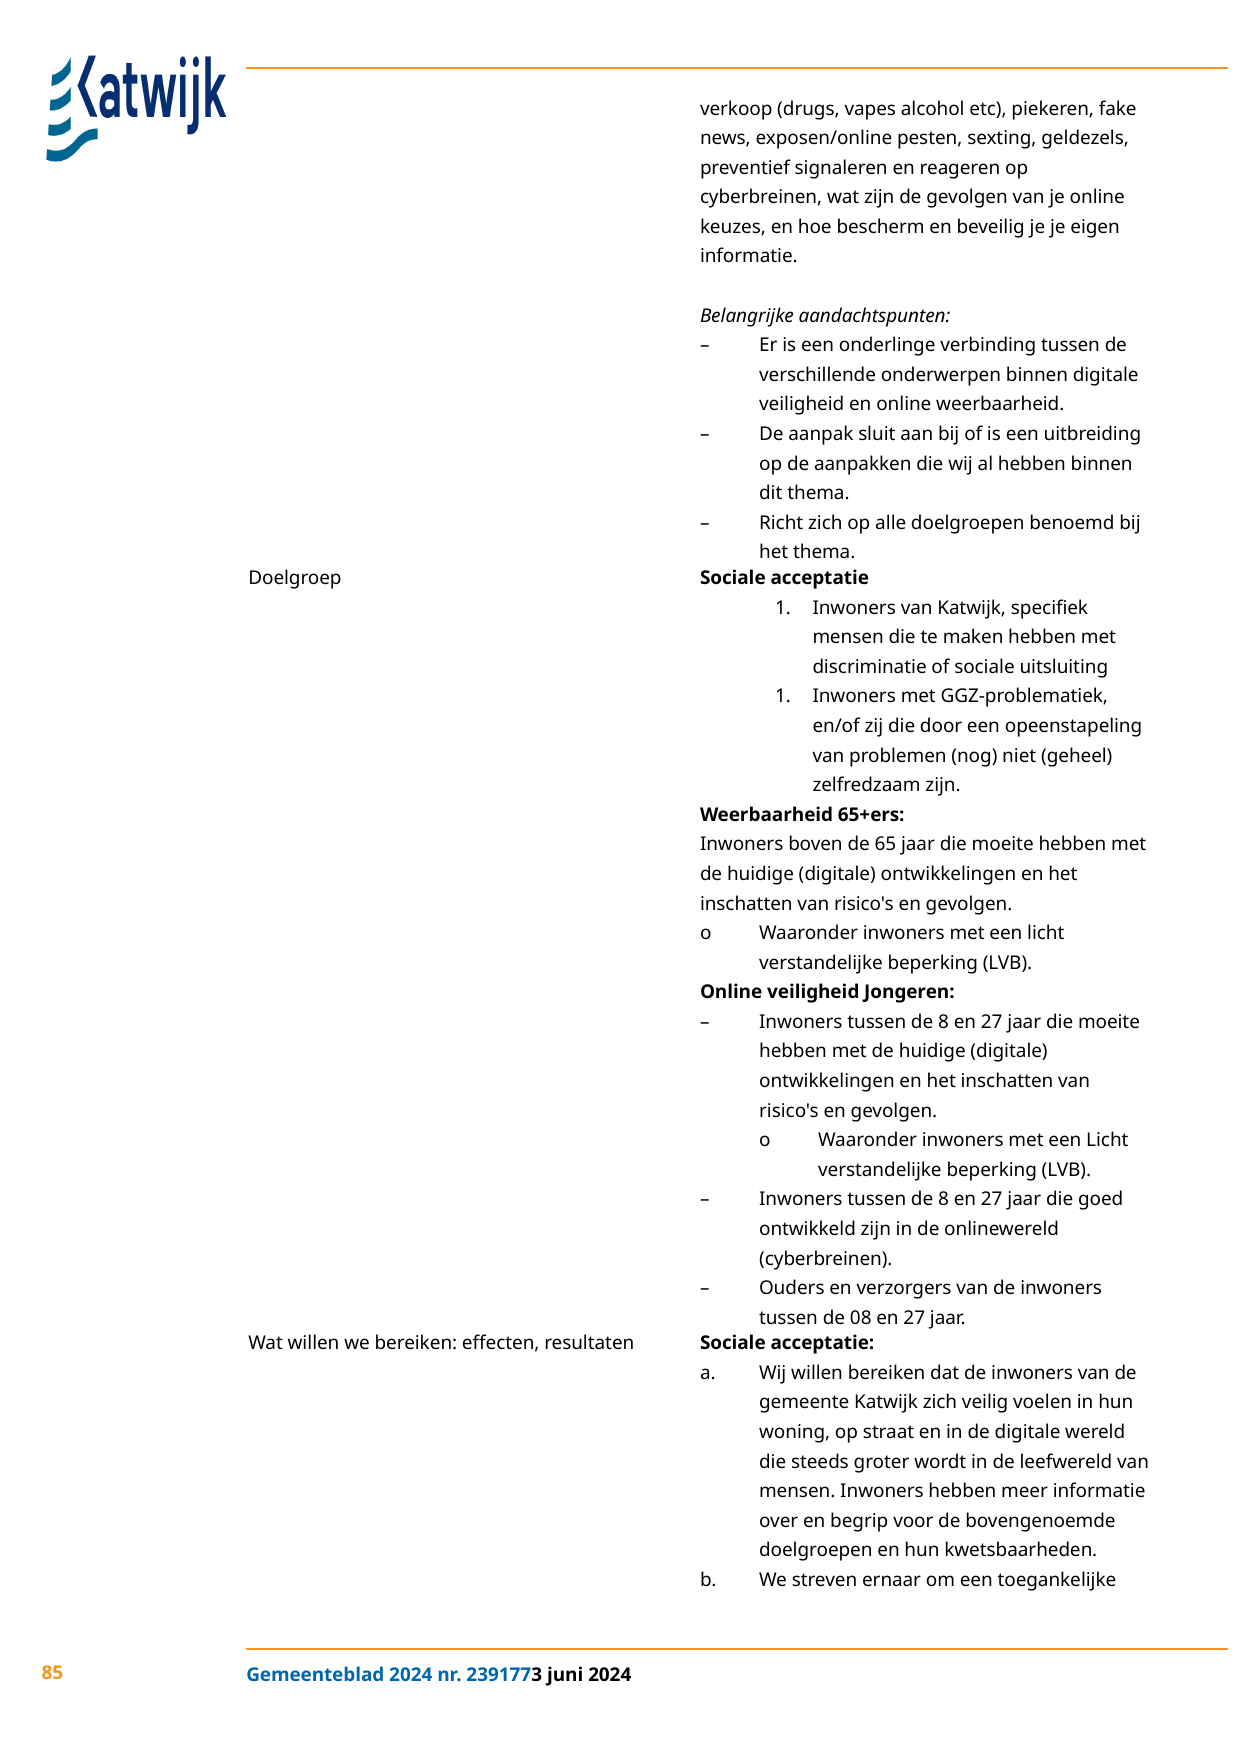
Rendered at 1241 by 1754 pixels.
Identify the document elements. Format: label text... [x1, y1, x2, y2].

picture [41, 47, 231, 172]
table_cell Doelgroep [248, 564, 700, 1329]
table_cell [248, 95, 700, 564]
table_cell Sociale acceptatie: Wij willen bereiken dat de inwoners van de gemeente Katwijk zich veilig voelen in hun woning, op straat en in de digitale wereld die steeds groter wordt in de leefwereld van mensen. Inwoners hebben meer informatie over en begrip voor de bovengenoemde doelgroepen en hun kwetsbaarheden. We streven ernaar om een toegankelijke [700, 1330, 1152, 1592]
table_cell Wat willen we bereiken: effecten, resultaten [248, 1330, 700, 1592]
table_cell verkoop (drugs, vapes alcohol etc), piekeren, fake news, exposen/online pesten, sexting, geldezels, preventief signaleren en reageren op cyberbreinen, wat zijn de gevolgen van je online keuzes, en hoe bescherm en beveilig je je eigen informatie. Belangrijke aandachtspunten: Er is een onderlinge verbinding tussen de verschillende onderwerpen binnen digitale veiligheid en online weerbaarheid. De aanpak sluit aan bij of is een uitbreiding op de aanpakken die wij al hebben binnen dit thema. Richt zich op alle doelgroepen benoemd bij het thema. [700, 95, 1152, 564]
table_cell Sociale acceptatie Inwoners van Katwijk, specifiek mensen die te maken hebben met discriminatie of sociale uitsluiting Inwoners met GGZ-problematiek, en/of zij die door een opeenstapeling van problemen (nog) niet (geheel) zelfredzaam zijn. Weerbaarheid 65+ers: Inwoners boven de 65 jaar die moeite hebben met de huidige (digitale) ontwikkelingen en het inschatten van risico's en gevolgen. Waaronder inwoners met een licht verstandelijke beperking (LVB). Online veiligheid Jongeren: Inwoners tussen de 8 en 27 jaar die moeite hebben met de huidige (digitale) ontwikkelingen en het inschatten van risico's en gevolgen. Waaronder inwoners met een Licht verstandelijke beperking (LVB). Inwoners tussen de 8 en 27 jaar die goed ontwikkeld zijn in de onlinewereld (cyberbreinen). Ouders en verzorgers van de inwoners tussen de 08 en 27 jaar. [700, 564, 1152, 1329]
